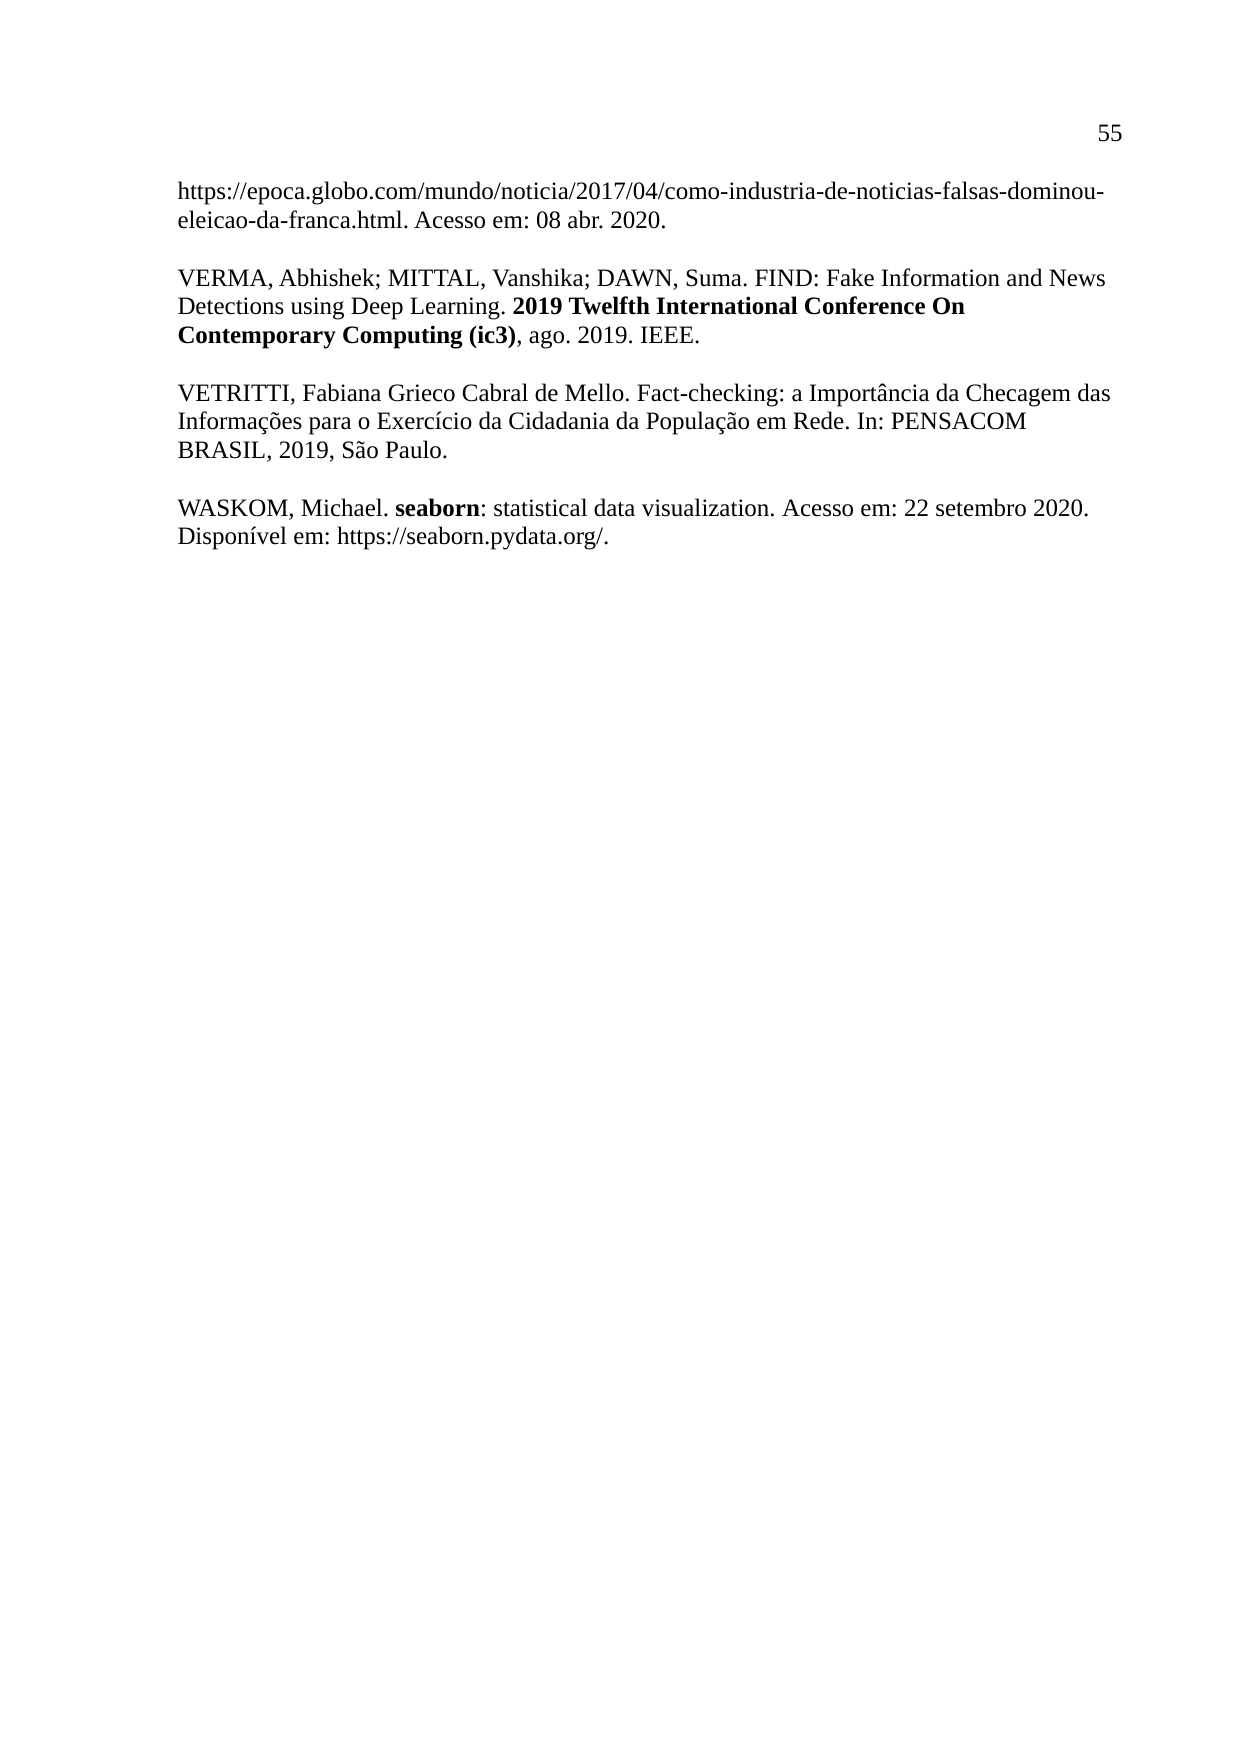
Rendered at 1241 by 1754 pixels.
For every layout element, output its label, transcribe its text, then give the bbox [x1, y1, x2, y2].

text WASKOM, Michael. seaborn: statistical data visualization. Acesso em: 22 setembro 2020. Disponível em: https://seaborn.pydata.org/. [177, 493, 1122, 550]
text VETRITTI, Fabiana Grieco Cabral de Mello. Fact-checking: a Importância da Checagem das Informações para o Exercício da Cidadania da População em Rede. In: PENSACOM BRASIL, 2019, São Paulo. [177, 378, 1122, 464]
text https://epoca.globo.com/mundo/noticia/2017/04/como-industria-de-noticias-falsas-dominou-eleicao-da-franca.html. Acesso em: 08 abr. 2020. [177, 176, 1122, 234]
text VERMA, Abhishek; MITTAL, Vanshika; DAWN, Suma. FIND: Fake Information and News Detections using Deep Learning. 2019 Twelfth International Conference On Contemporary Computing (ic3), ago. 2019. IEEE. [177, 263, 1122, 349]
